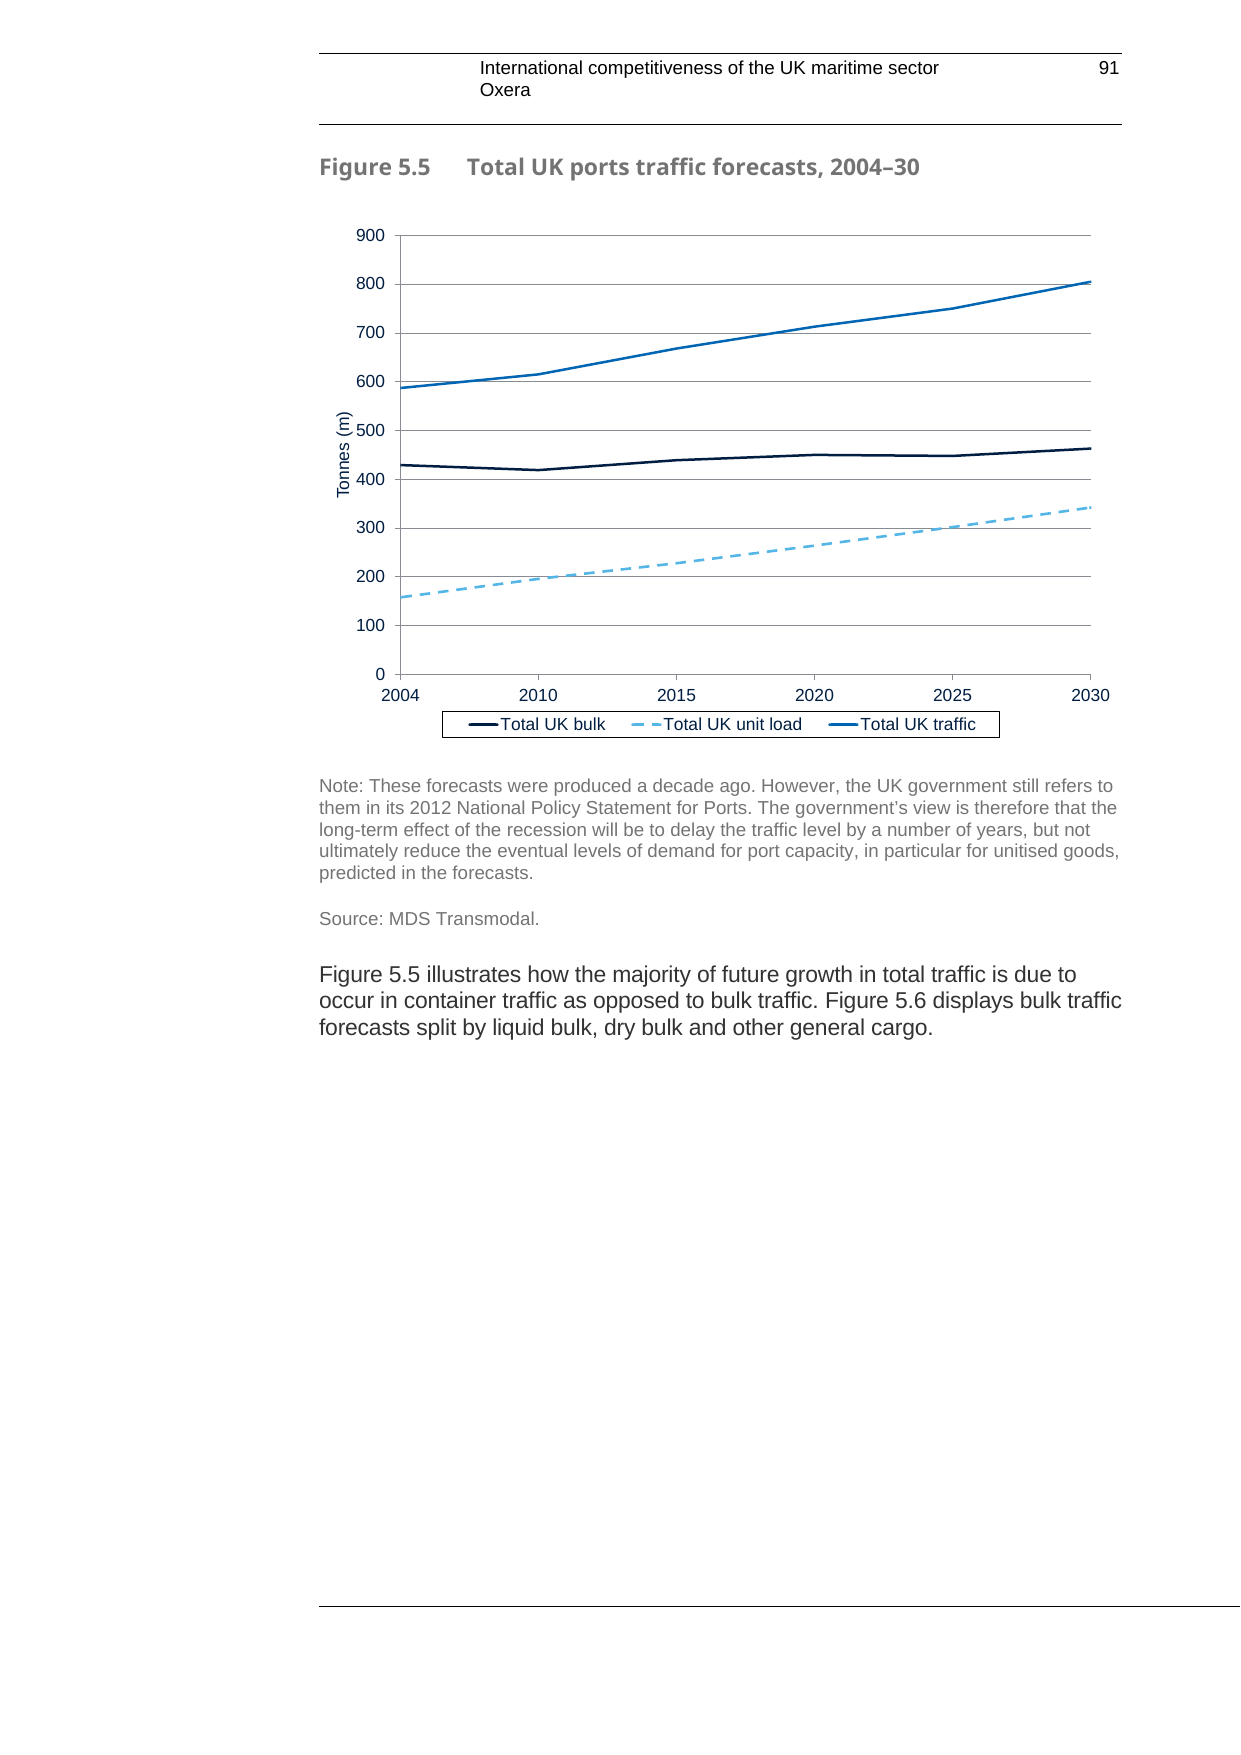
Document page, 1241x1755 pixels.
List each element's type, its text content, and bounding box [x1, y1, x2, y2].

text Source: MDS Transmodal. [319, 908, 1122, 930]
text Figure 5.5 illustrates how the majority of future growth in total traffic is due to occur in container traffic as opposed to bulk traffic. Figure 5.6 displays bulk traffic forecasts split by liquid bulk, dry bulk and other general cargo. [319, 961, 1122, 1040]
text Figure 5.5 Total UK ports traffic forecasts, 2004–30 [319, 151, 1122, 183]
text Note: These forecasts were produced a decade ago. However, the UK government still refers to them in its 2012 National Policy Statement for Ports. The government’s view is therefore that the long-term effect of the recession will be to delay the traffic level by a number of years, but not ultimately reduce the eventual levels of demand for port capacity, in particular for unitised goods, predicted in the forecasts. [319, 775, 1122, 883]
